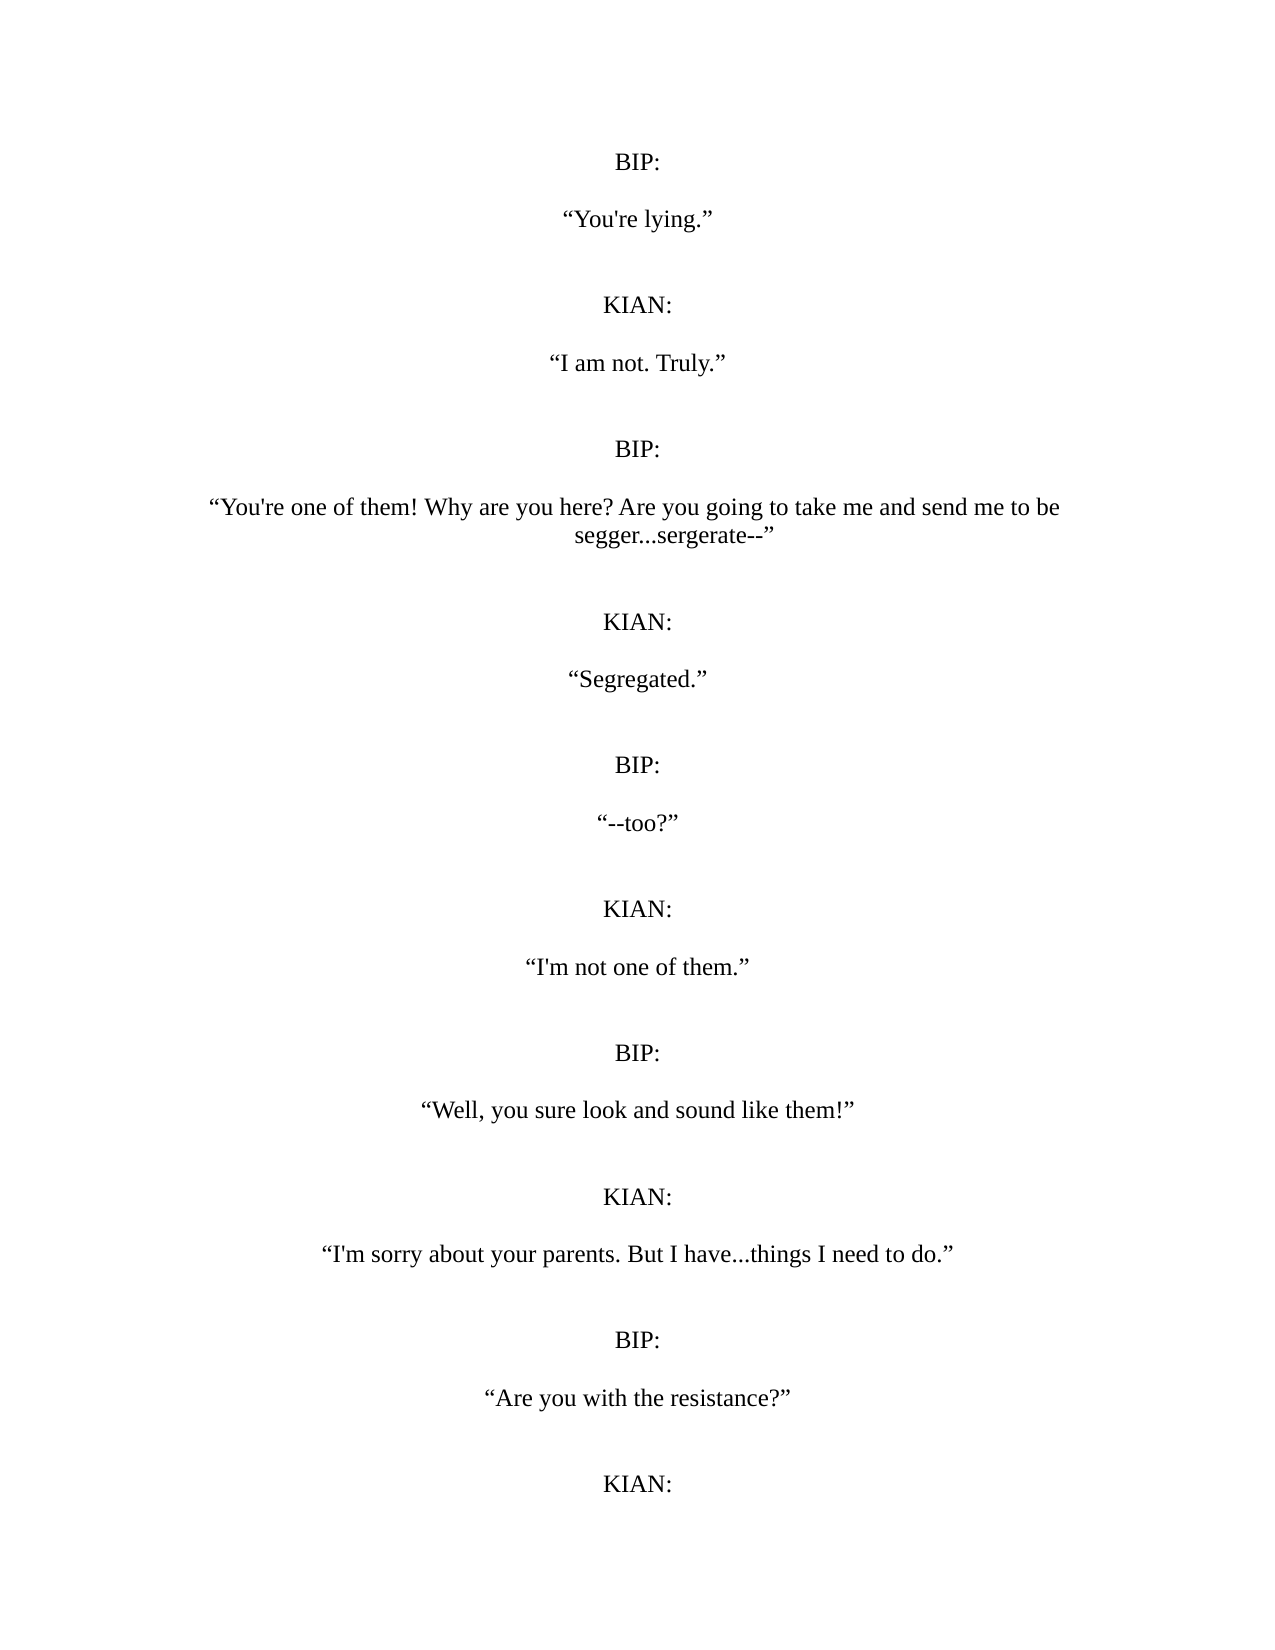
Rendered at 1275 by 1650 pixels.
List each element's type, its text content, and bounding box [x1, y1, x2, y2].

text “I am not. Truly.” [118, 319, 1157, 377]
text KIAN: [118, 291, 1157, 319]
text BIP: [118, 434, 1157, 463]
text “Well, you sure look and sound like them!” [118, 1096, 1157, 1124]
text “I'm sorry about your parents. But I have...things I need to do.” [118, 1239, 1157, 1268]
text “Are you with the resistance?” [118, 1383, 1157, 1412]
text “--too?” [118, 808, 1157, 837]
text “You're one of them! Why are you here? Are you going to take me and send me to be segger...sergerate--” [118, 492, 1157, 549]
text KIAN: [118, 1182, 1157, 1211]
text KIAN: [118, 1469, 1157, 1498]
text BIP: [118, 1038, 1157, 1067]
text “You're lying.” [118, 204, 1157, 233]
text KIAN: [118, 607, 1157, 636]
text “Segregated.” [118, 664, 1157, 693]
text [118, 1498, 1157, 1527]
text BIP: [118, 147, 1157, 176]
text KIAN: [118, 894, 1157, 923]
text BIP: [118, 751, 1157, 779]
text BIP: [118, 1326, 1157, 1354]
text “I'm not one of them.” [118, 923, 1157, 981]
